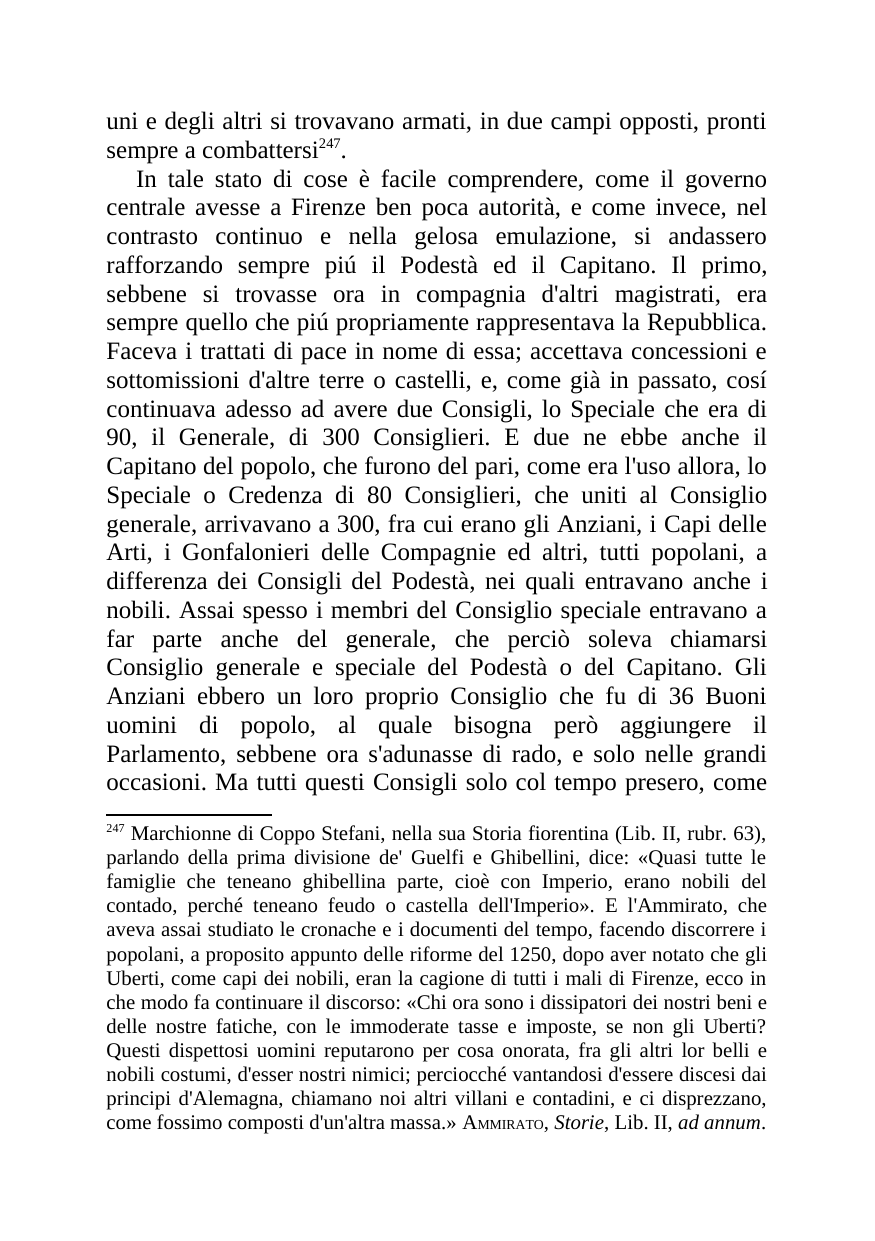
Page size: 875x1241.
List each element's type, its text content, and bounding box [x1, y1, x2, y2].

text Marchionne di Coppo Stefani, nella sua Storia fiorentina (Lib. II, rubr. 63), parlando della prima divisione de' Guelfi e Ghibellini, dice: «Quasi tutte le famiglie che teneano ghibellina parte, cioè con Imperio, erano nobili del contado, perché teneano feudo o castella dell'Imperio». E l'Ammirato, che aveva assai studiato le cronache e i documenti del tempo, facendo discorrere i popolani, a proposito appunto delle riforme del 1250, dopo aver notato che gli Uberti, come capi dei nobili, eran la cagione di tutti i mali di Firenze, ecco in che modo fa continuare il discorso: «Chi ora sono i dissipatori dei nostri beni e delle nostre fatiche, con le immoderate tasse e imposte, se non gli Uberti? Questi dispettosi uomini reputarono per cosa onorata, fra gli altri lor belli e nobili costumi, d'esser nostri nimici; perciocché vantandosi d'essere discesi dai principi d'Alemagna, chiamano noi altri villani e contadini, e ci disprezzano, come fossimo composti d'un'altra massa.» Ammirato, Storie, Lib. II, ad annum. [106, 821, 768, 1134]
text In tale stato di cose è facile comprendere, come il governo centrale avesse a Firenze ben poca autorità, e come invece, nel contrasto continuo e nella gelosa emulazione, si andassero rafforzando sempre piú il Podestà ed il Capitano. Il primo, sebbene si trovasse ora in compagnia d'altri magistrati, era sempre quello che piú propriamente rappresentava la Repubblica. Faceva i trattati di pace in nome di essa; accettava concessioni e sottomissioni d'altre terre o castelli, e, come già in passato, cosí continuava adesso ad avere due Consigli, lo Speciale che era di 90, il Generale, di 300 Consiglieri. E due ne ebbe anche il Capitano del popolo, che furono del pari, come era l'uso allora, lo Speciale o Credenza di 80 Consiglieri, che uniti al Consiglio generale, arrivavano a 300, fra cui erano gli Anziani, i Capi delle Arti, i Gonfalonieri delle Compagnie ed altri, tutti popolani, a differenza dei Consigli del Podestà, nei quali entravano anche i nobili. Assai spesso i membri del Consiglio speciale entravano a far parte anche del generale, che perciò soleva chiamarsi Consiglio generale e speciale del Podestà o del Capitano. Gli Anziani ebbero un loro proprio Consiglio che fu di 36 Buoni uomini di popolo, al quale bisogna però aggiungere il Parlamento, sebbene ora s'adunasse di rado, e solo nelle grandi occasioni. Ma tutti questi Consigli solo col tempo presero, come [106, 164, 768, 796]
text uni e degli altri si trovavano armati, in due campi opposti, pronti sempre a combattersi. [106, 106, 768, 164]
